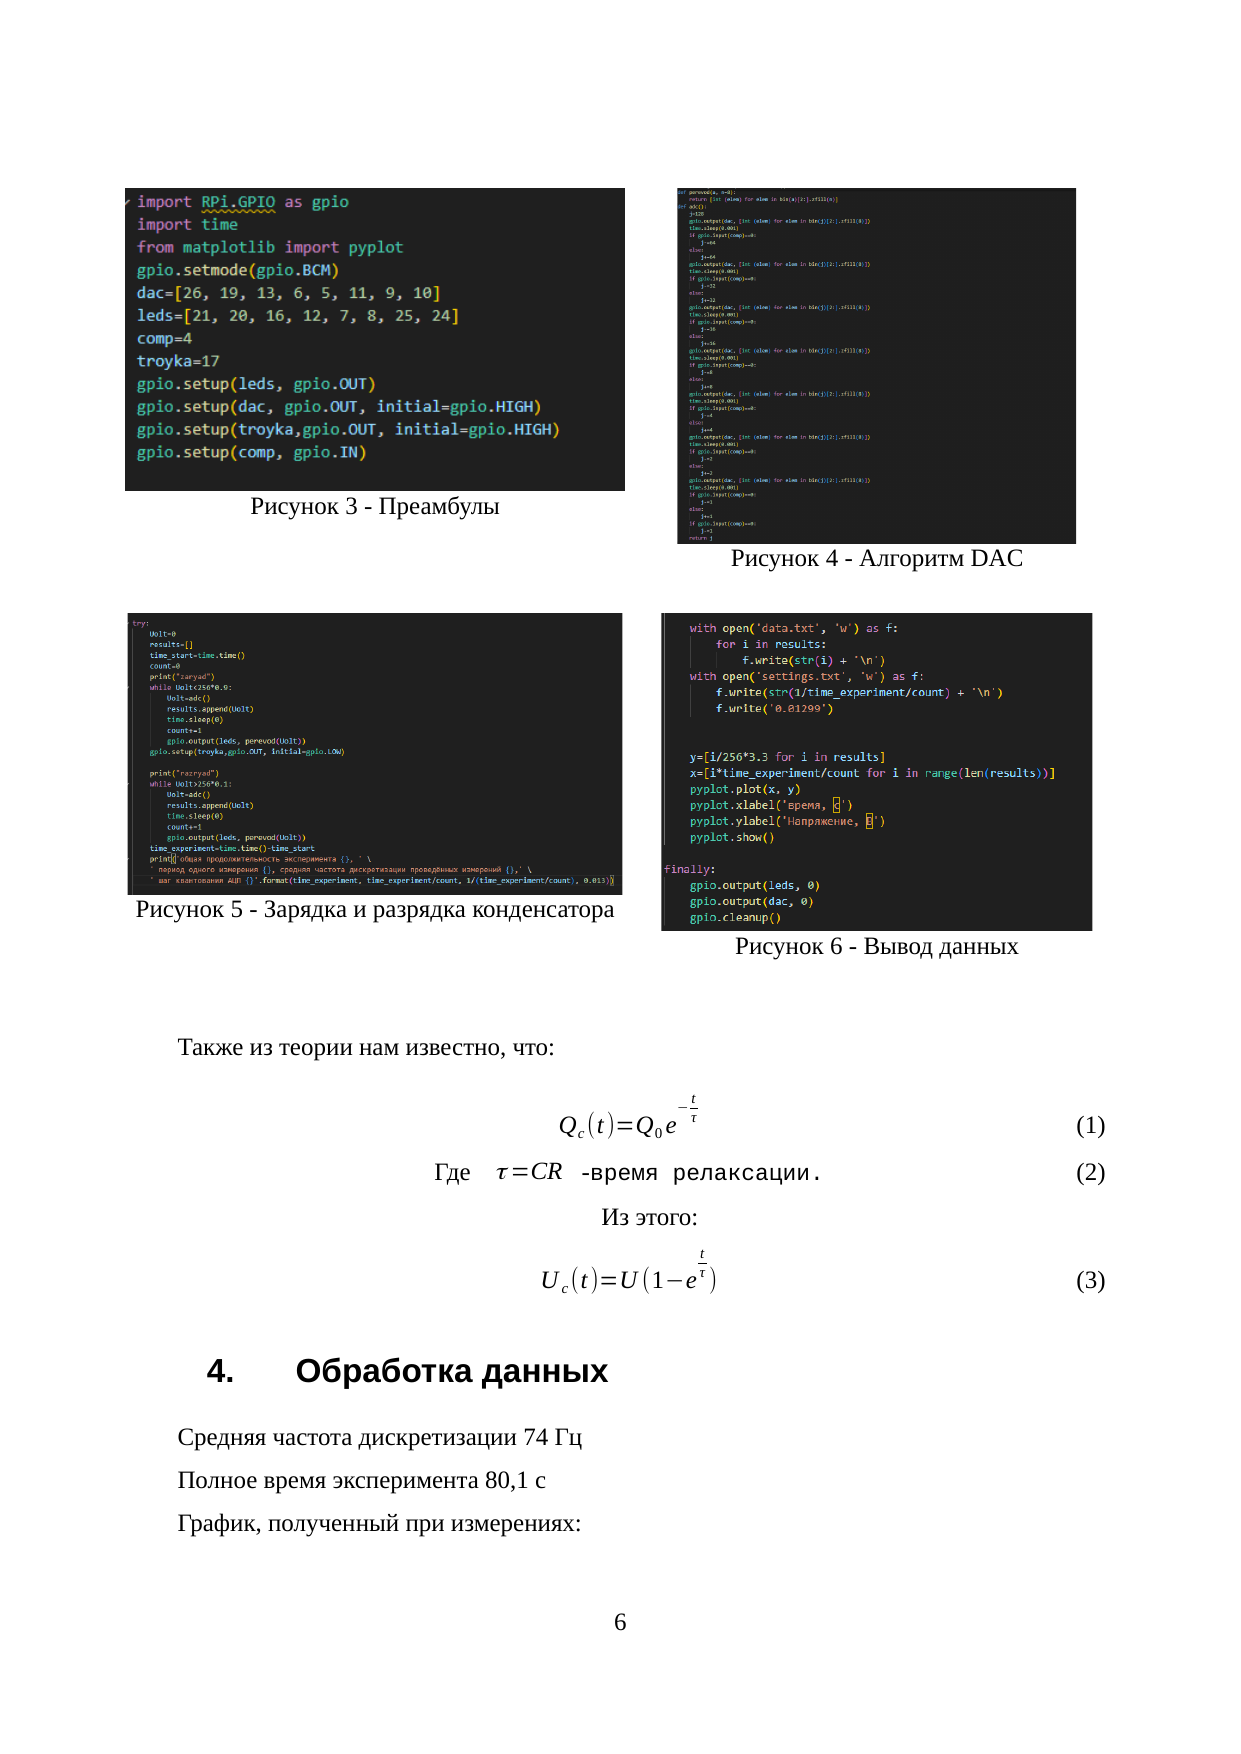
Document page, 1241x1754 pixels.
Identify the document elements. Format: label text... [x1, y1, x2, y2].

table_header [632, 176, 1122, 601]
text График, полученный при измерениях: [118, 1508, 1122, 1537]
subtitle Обработка данных [148, 1351, 1093, 1390]
picture [661, 613, 1093, 931]
text Из этого: [118, 1202, 1122, 1231]
table_cell [118, 601, 632, 989]
text Полное время эксперимента 80,1 с [118, 1465, 1122, 1493]
text Где -время релаксации. (2) [118, 1157, 1122, 1187]
text (1) [118, 1090, 1122, 1142]
picture [125, 188, 625, 491]
text Также из теории нам известно, что: [118, 1032, 1122, 1061]
table_header [118, 176, 632, 601]
table_cell [632, 601, 1122, 989]
picture [677, 188, 1077, 544]
text (3) [118, 1245, 1122, 1297]
picture [127, 613, 623, 895]
text Средняя частота дискретизации 74 Гц [118, 1422, 1122, 1450]
